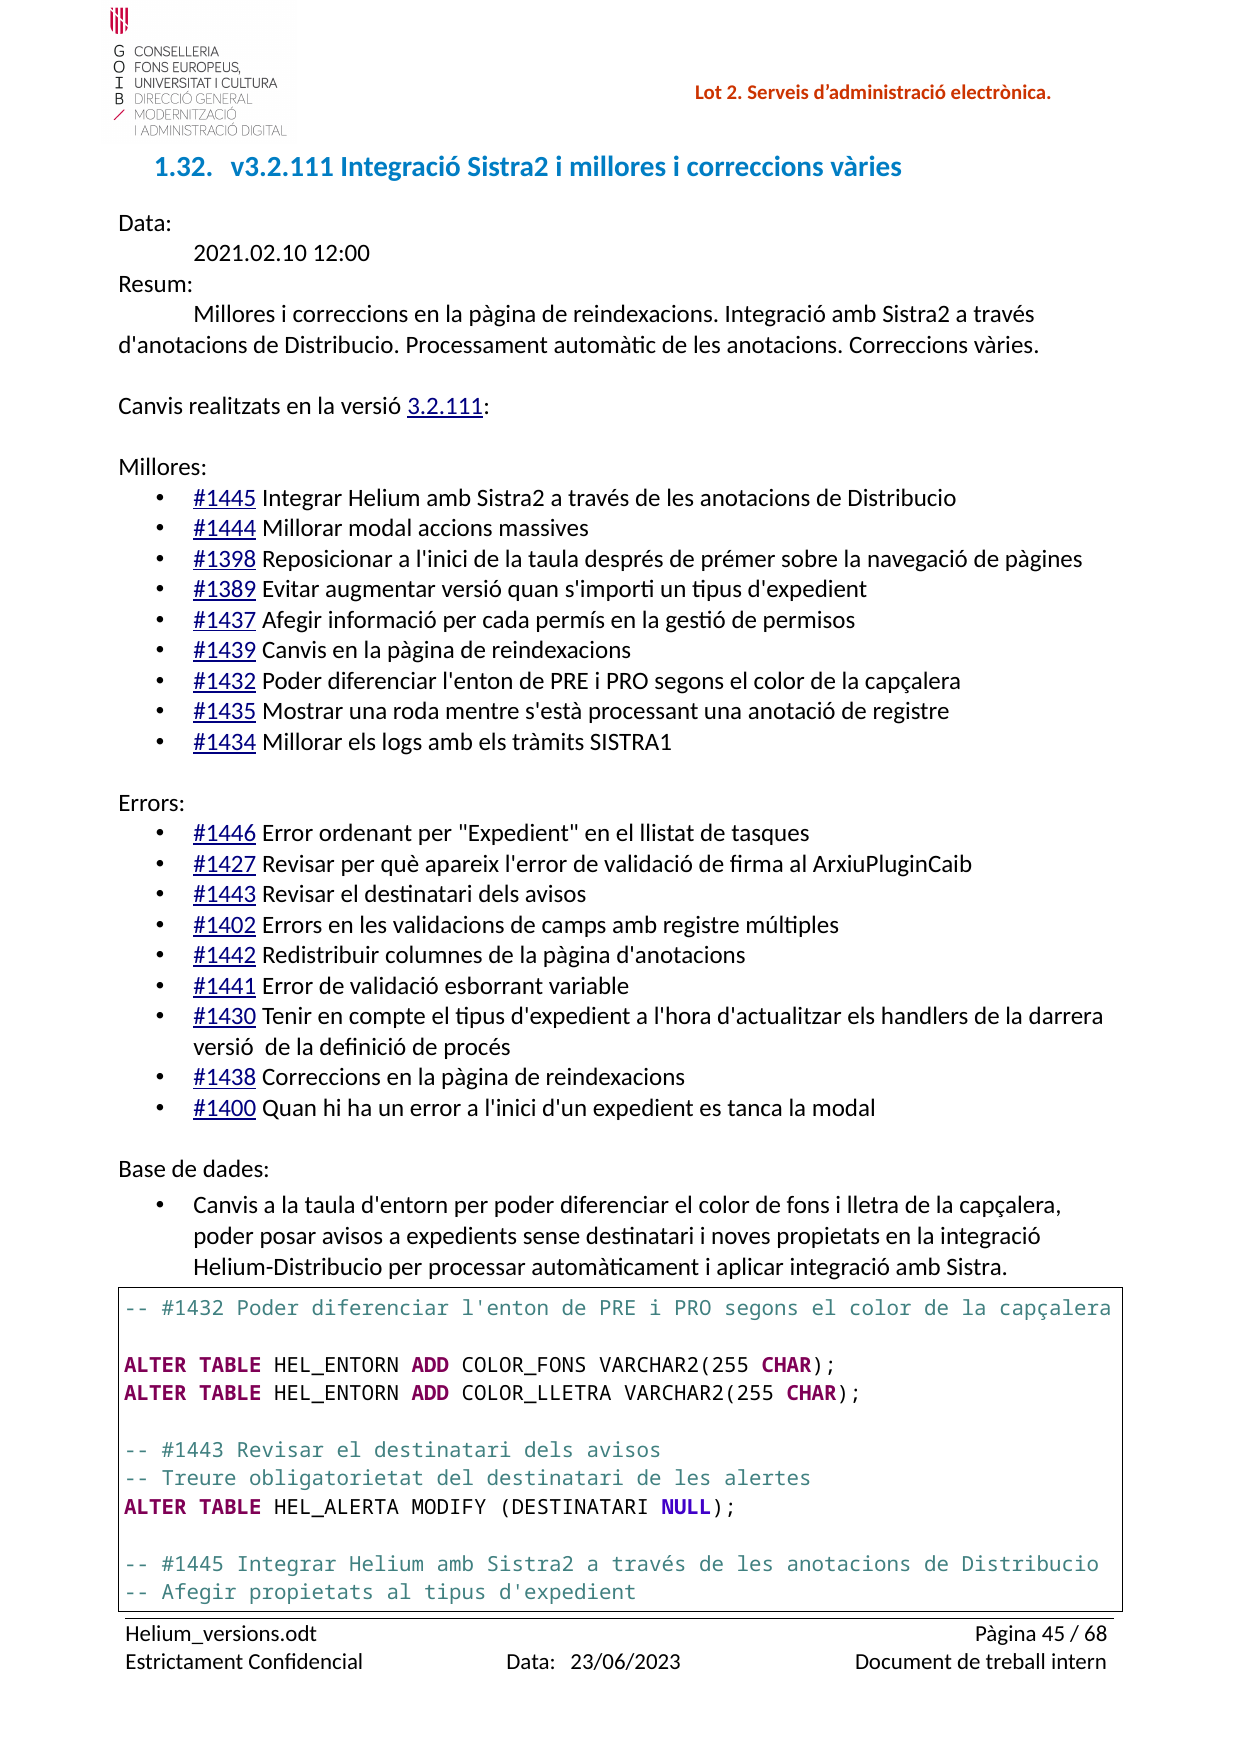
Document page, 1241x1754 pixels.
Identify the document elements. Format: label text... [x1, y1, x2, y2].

text 2021.02.10 12:00 [118, 237, 1122, 268]
list #1427 Revisar per què apareix l'error de validació de firma al ArxiuPluginCaib [156, 848, 1122, 878]
list #1442 Redistribuir columnes de la pàgina d'anotacions [156, 939, 1122, 970]
picture [100, 0, 297, 144]
subtitle v3.2.111 Integració Sistra2 i millores i correccions vàries [153, 148, 1122, 183]
list Canvis a la taula d'entorn per poder diferenciar el color de fons i lletra de la capçalera, poder posar avisos a expedients sense destinatari i noves propietats en la integració Helium-Distribucio per processar automàticament i aplicar integració amb Sistra. [156, 1189, 1122, 1281]
list #1441 Error de validació esborrant variable [156, 970, 1122, 1001]
text Millores i correccions en la pàgina de reindexacions. Integració amb Sistra2 a través d'anotacions de Distribucio. Processament automàtic de les anotacions. Correccions vàries. [118, 298, 1122, 359]
list #1437 Afegir informació per cada permís en la gestió de permisos [156, 604, 1122, 634]
text Errors: [118, 787, 1122, 817]
text Resum: [118, 268, 1122, 298]
list #1446 Error ordenant per "Expedient" en el llistat de tasques [156, 817, 1122, 848]
list #1435 Mostrar una roda mentre s'està processant una anotació de registre [156, 695, 1122, 726]
list #1443 Revisar el destinatari dels avisos [156, 878, 1122, 909]
list #1439 Canvis en la pàgina de reindexacions [156, 634, 1122, 665]
list #1389 Evitar augmentar versió quan s'importi un tipus d'expedient [156, 573, 1122, 604]
list #1438 Correccions en la pàgina de reindexacions [156, 1062, 1122, 1092]
list #1400 Quan hi ha un error a l'inici d'un expedient es tanca la modal [156, 1092, 1122, 1123]
text Canvis realitzats en la versió 3.2.111: [118, 390, 1122, 421]
text Data: [118, 207, 1122, 237]
list #1434 Millorar els logs amb els tràmits SISTRA1 [156, 726, 1122, 756]
list #1402 Errors en les validacions de camps amb registre múltiples [156, 909, 1122, 939]
list #1430 Tenir en compte el tipus d'expedient a l'hora d'actualitzar els handlers de la darrera versió de la definició de procés [156, 1001, 1122, 1062]
table_header -- #1432 Poder diferenciar l'enton de PRE i PRO segons el color de la capçalera ALTER TABLE HEL_ENTORN ADD COLOR_FONS VARCHAR2(255 CHAR); ALTER TABLE HEL_ENTORN ADD COLOR_LLETRA VARCHAR2(255 CHAR); -- #1443 Revisar el destinatari dels avisos -- Treure obligatorietat del destinatari de les alertes ALTER TABLE HEL_ALERTA MODIFY (DESTINATARI NULL); -- #1445 Integrar Helium amb Sistra2 a través de les anotacions de Distribucio -- Afegir propietats al tipus d'expedient [119, 1288, 1122, 1611]
text Base de dades: [118, 1153, 1122, 1184]
text Millores: [118, 451, 1122, 482]
list #1444 Millorar modal accions massives [156, 512, 1122, 543]
list #1445 Integrar Helium amb Sistra2 a través de les anotacions de Distribucio [156, 482, 1122, 512]
list #1398 Reposicionar a l'inici de la taula després de prémer sobre la navegació de pàgines [156, 543, 1122, 573]
list #1432 Poder diferenciar l'enton de PRE i PRO segons el color de la capçalera [156, 665, 1122, 695]
